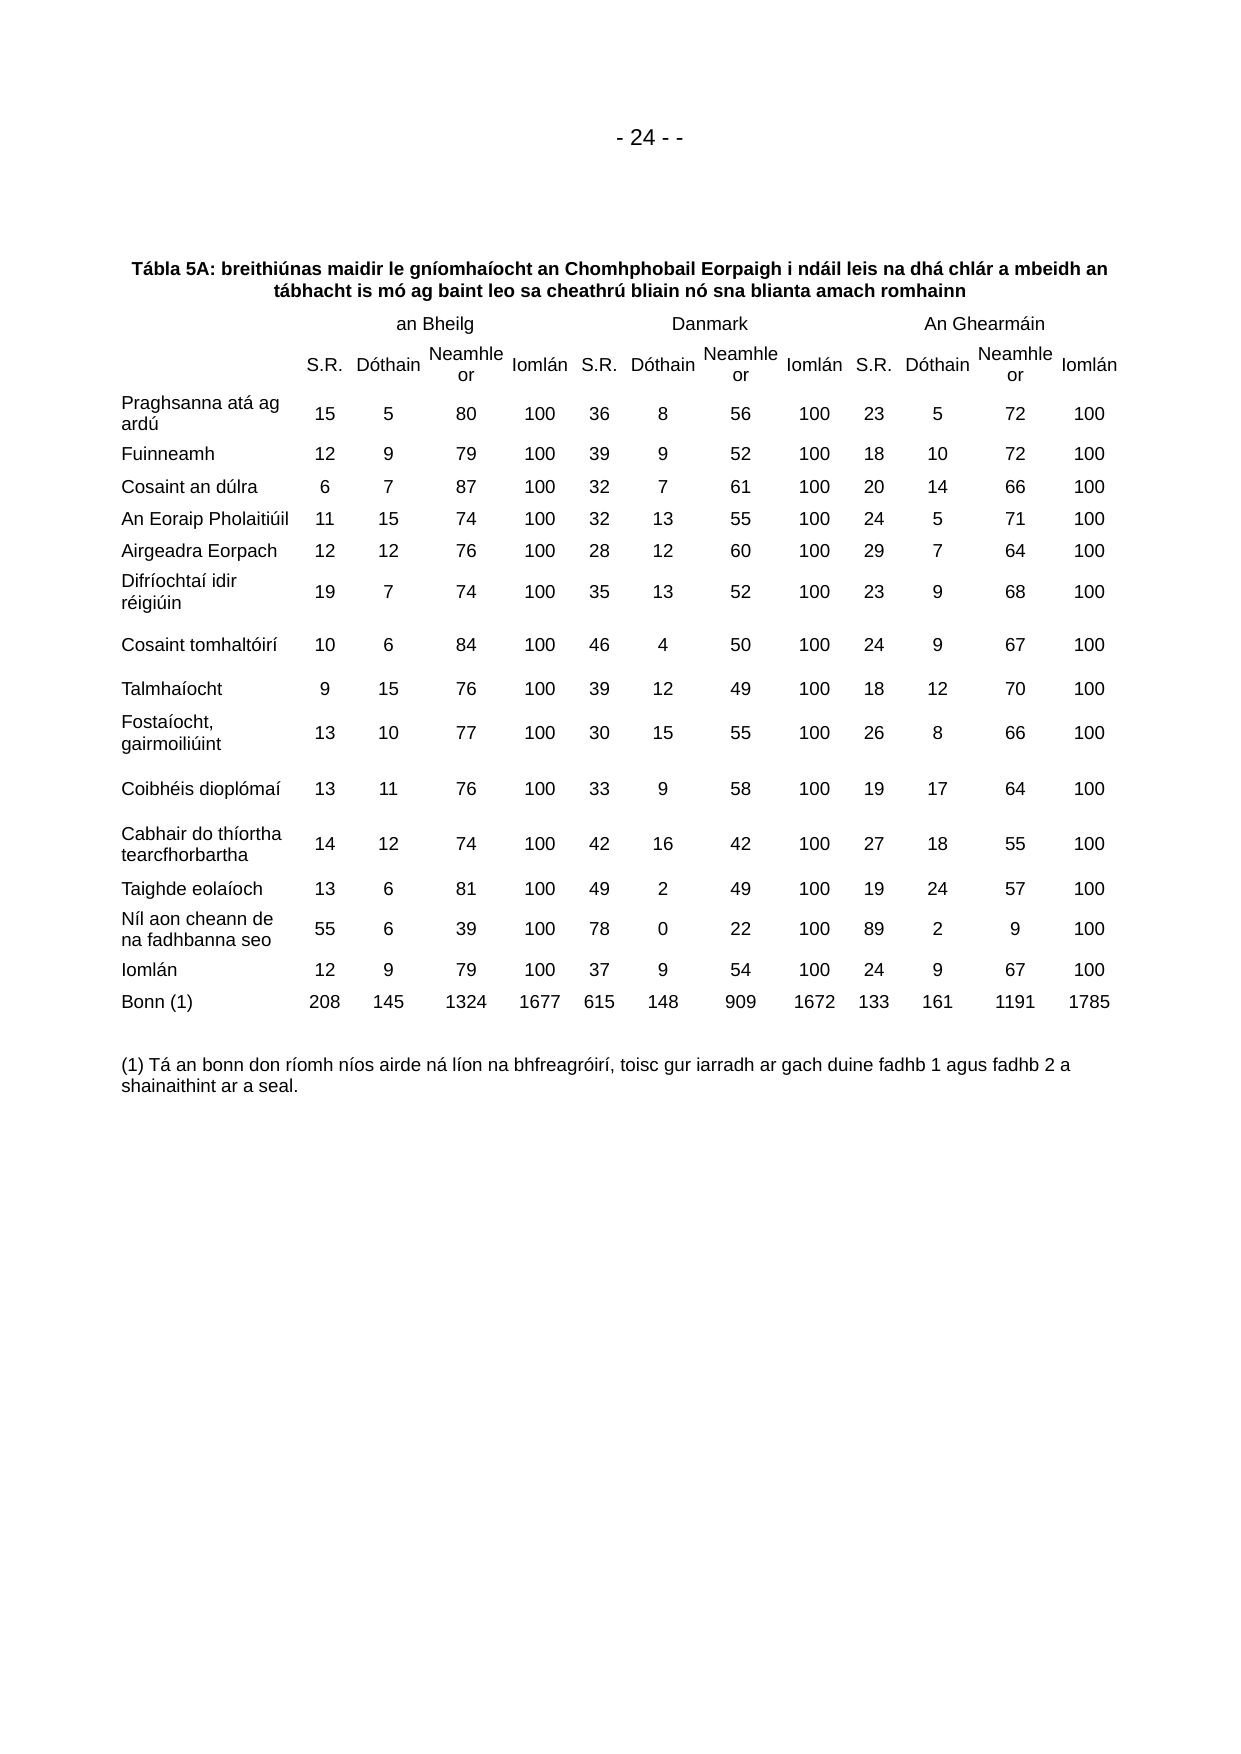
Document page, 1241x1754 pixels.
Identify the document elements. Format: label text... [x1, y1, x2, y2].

table_cell 28 [572, 535, 626, 567]
table_cell 7 [352, 470, 425, 502]
table_cell An Eoraip Pholaitiúil [118, 503, 298, 535]
table_cell 70 [974, 672, 1056, 704]
table_cell 24 [901, 872, 974, 904]
table_cell 1677 [507, 986, 572, 1018]
table_cell 9 [626, 438, 699, 470]
table_cell 100 [782, 470, 847, 502]
table_cell 100 [782, 616, 847, 672]
table_cell 5 [901, 389, 974, 438]
table_cell 9 [974, 904, 1056, 953]
table_cell 100 [1056, 872, 1122, 904]
table_cell [118, 308, 298, 340]
table_cell 12 [298, 953, 352, 986]
table_cell 1324 [425, 986, 507, 1018]
table_cell 12 [626, 535, 699, 567]
table_cell 100 [1056, 904, 1122, 953]
table_cell 8 [901, 705, 974, 760]
table_cell 100 [1056, 567, 1122, 616]
table_cell 7 [352, 567, 425, 616]
table_cell 5 [901, 503, 974, 535]
table_cell 55 [700, 705, 782, 760]
table_cell Neamhleor [974, 340, 1056, 389]
table_cell 87 [425, 470, 507, 502]
table_cell 100 [507, 953, 572, 986]
table_cell 74 [425, 816, 507, 872]
table_cell Dóthain [626, 340, 699, 389]
table_cell Difríochtaí idir réigiúin [118, 567, 298, 616]
table_cell 100 [1056, 470, 1122, 502]
table_cell 19 [847, 872, 901, 904]
table_cell 55 [298, 904, 352, 953]
table_cell [572, 1018, 626, 1051]
table_cell 52 [700, 567, 782, 616]
table_cell 100 [507, 816, 572, 872]
table_cell [974, 1018, 1056, 1051]
table_cell 100 [782, 389, 847, 438]
table_cell 66 [974, 470, 1056, 502]
table_cell Níl aon cheann de na fadhbanna seo [118, 904, 298, 953]
table_cell 54 [700, 953, 782, 986]
table_cell 52 [700, 438, 782, 470]
table_cell Airgeadra Eorpach [118, 535, 298, 567]
table_cell 10 [352, 705, 425, 760]
table_cell 76 [425, 535, 507, 567]
table_cell 9 [352, 438, 425, 470]
table_header Tábla 5A: breithiúnas maidir le gníomhaíocht an Chomhphobail Eorpaigh i ndáil leis na dhá chlár a mbeidh an tábhacht is mó ag baint leo sa cheathrú bliain nó sna blianta amach romhainn [118, 252, 1122, 307]
table_cell 100 [782, 672, 847, 704]
table_cell S.R. [847, 340, 901, 389]
table_cell 61 [700, 470, 782, 502]
table_cell 15 [626, 705, 699, 760]
table_cell 17 [901, 760, 974, 816]
table_cell Iomlán [118, 953, 298, 986]
table_cell 19 [298, 567, 352, 616]
table_cell 100 [782, 904, 847, 953]
table_cell [1056, 1018, 1122, 1051]
table_cell 32 [572, 470, 626, 502]
table_cell 42 [700, 816, 782, 872]
table_cell Coibhéis dioplómaí [118, 760, 298, 816]
table_cell 76 [425, 672, 507, 704]
table_cell 100 [782, 760, 847, 816]
table_cell 100 [1056, 816, 1122, 872]
table_cell 12 [626, 672, 699, 704]
table_cell 100 [782, 872, 847, 904]
table_cell 84 [425, 616, 507, 672]
table_cell 18 [901, 816, 974, 872]
table_cell 71 [974, 503, 1056, 535]
table_cell 13 [626, 567, 699, 616]
table_cell 23 [847, 567, 901, 616]
table_cell 11 [298, 503, 352, 535]
table_cell Neamhleor [700, 340, 782, 389]
table_cell 27 [847, 816, 901, 872]
table_cell 81 [425, 872, 507, 904]
table_cell 15 [352, 503, 425, 535]
table_cell Danmark [572, 308, 847, 340]
table_cell [782, 1018, 847, 1051]
table_cell 35 [572, 567, 626, 616]
table_cell 36 [572, 389, 626, 438]
table_cell 23 [847, 389, 901, 438]
table_cell (1) Tá an bonn don ríomh níos airde ná líon na bhfreagróirí, toisc gur iarradh ar gach duine fadhb 1 agus fadhb 2 a shainaithint ar a seal. [118, 1051, 1122, 1099]
table_cell 11 [352, 760, 425, 816]
table_cell 100 [507, 470, 572, 502]
table_cell 100 [1056, 438, 1122, 470]
table_cell 6 [352, 904, 425, 953]
table_cell 12 [352, 816, 425, 872]
table_cell 100 [507, 567, 572, 616]
table_cell 12 [901, 672, 974, 704]
table_cell [700, 1018, 782, 1051]
table_cell 15 [298, 389, 352, 438]
table_cell 100 [782, 567, 847, 616]
table_cell 100 [1056, 760, 1122, 816]
table_cell 4 [626, 616, 699, 672]
table_cell 100 [1056, 389, 1122, 438]
table_cell 30 [572, 705, 626, 760]
table_cell 79 [425, 953, 507, 986]
table_cell 100 [507, 535, 572, 567]
table_cell 13 [298, 705, 352, 760]
table_cell an Bheilg [298, 308, 572, 340]
table_cell 100 [782, 816, 847, 872]
table_cell 49 [700, 872, 782, 904]
table_cell 64 [974, 535, 1056, 567]
table_cell 7 [626, 470, 699, 502]
table_cell 24 [847, 953, 901, 986]
table_cell Cabhair do thíortha tearcfhorbartha [118, 816, 298, 872]
table_cell Iomlán [782, 340, 847, 389]
table_cell 46 [572, 616, 626, 672]
table_cell 9 [901, 567, 974, 616]
table_cell 13 [298, 760, 352, 816]
table_cell 100 [782, 535, 847, 567]
table_cell 145 [352, 986, 425, 1018]
table_cell 5 [352, 389, 425, 438]
table_cell 133 [847, 986, 901, 1018]
table_cell 9 [298, 672, 352, 704]
table_cell S.R. [298, 340, 352, 389]
table_cell [626, 1018, 699, 1051]
table_cell Talmhaíocht [118, 672, 298, 704]
table_cell 72 [974, 438, 1056, 470]
table_cell 100 [507, 872, 572, 904]
table_cell 1785 [1056, 986, 1122, 1018]
table_cell 19 [847, 760, 901, 816]
table_cell 13 [298, 872, 352, 904]
table_cell 100 [507, 438, 572, 470]
table_cell 37 [572, 953, 626, 986]
table_cell [298, 1018, 352, 1051]
table_cell 56 [700, 389, 782, 438]
table_cell 15 [352, 672, 425, 704]
table_cell Iomlán [507, 340, 572, 389]
table_cell 0 [626, 904, 699, 953]
table_cell 55 [700, 503, 782, 535]
table_cell 74 [425, 567, 507, 616]
table_cell 9 [626, 953, 699, 986]
table_cell 100 [782, 705, 847, 760]
table_cell 909 [700, 986, 782, 1018]
table_cell Praghsanna atá ag ardú [118, 389, 298, 438]
table_cell 39 [572, 672, 626, 704]
table_cell 100 [782, 953, 847, 986]
table_cell 14 [901, 470, 974, 502]
table_cell Fuinneamh [118, 438, 298, 470]
table_cell 615 [572, 986, 626, 1018]
table_cell 9 [901, 616, 974, 672]
table_cell 100 [1056, 503, 1122, 535]
table_cell 55 [974, 816, 1056, 872]
table_cell 39 [425, 904, 507, 953]
table_cell 100 [507, 760, 572, 816]
table_cell Taighde eolaíoch [118, 872, 298, 904]
table_cell Cosaint tomhaltóirí [118, 616, 298, 672]
table_cell An Ghearmáin [847, 308, 1122, 340]
table_cell 24 [847, 616, 901, 672]
table_cell 39 [572, 438, 626, 470]
table_cell 208 [298, 986, 352, 1018]
table_cell 100 [507, 904, 572, 953]
table_cell 50 [700, 616, 782, 672]
table_cell 49 [572, 872, 626, 904]
table_cell 100 [507, 672, 572, 704]
table_cell 1672 [782, 986, 847, 1018]
table_cell 72 [974, 389, 1056, 438]
table_cell 77 [425, 705, 507, 760]
table_cell 18 [847, 672, 901, 704]
table_cell 100 [1056, 535, 1122, 567]
table_cell 32 [572, 503, 626, 535]
table_cell 100 [1056, 616, 1122, 672]
table_cell 100 [507, 389, 572, 438]
table_cell 13 [626, 503, 699, 535]
table_cell Dóthain [352, 340, 425, 389]
table_cell 76 [425, 760, 507, 816]
table_cell [901, 1018, 974, 1051]
table_cell 74 [425, 503, 507, 535]
table_cell 12 [298, 438, 352, 470]
table_cell 2 [626, 872, 699, 904]
table_cell [425, 1018, 507, 1051]
table_cell 67 [974, 953, 1056, 986]
table_cell 68 [974, 567, 1056, 616]
table_cell 9 [626, 760, 699, 816]
table_cell 9 [901, 953, 974, 986]
table_cell 58 [700, 760, 782, 816]
table_cell 9 [352, 953, 425, 986]
table_cell 161 [901, 986, 974, 1018]
table_cell Neamhleor [425, 340, 507, 389]
table_cell 42 [572, 816, 626, 872]
table_cell 89 [847, 904, 901, 953]
table_cell [118, 340, 298, 389]
table_cell 100 [1056, 953, 1122, 986]
table_cell 100 [782, 438, 847, 470]
table_cell 26 [847, 705, 901, 760]
table_cell 8 [626, 389, 699, 438]
table_cell 66 [974, 705, 1056, 760]
table_cell 79 [425, 438, 507, 470]
table_cell 10 [298, 616, 352, 672]
table_cell 100 [1056, 705, 1122, 760]
table_cell 64 [974, 760, 1056, 816]
table_cell 100 [507, 503, 572, 535]
table_cell 12 [352, 535, 425, 567]
table_cell 78 [572, 904, 626, 953]
table_cell 20 [847, 470, 901, 502]
table_cell 100 [507, 705, 572, 760]
table_cell 6 [298, 470, 352, 502]
table_cell [847, 1018, 901, 1051]
table_cell 148 [626, 986, 699, 1018]
table_cell Bonn (1) [118, 986, 298, 1018]
table_cell 100 [507, 616, 572, 672]
table_cell 10 [901, 438, 974, 470]
table_cell [352, 1018, 425, 1051]
table_cell 60 [700, 535, 782, 567]
table_cell 100 [1056, 672, 1122, 704]
table_cell 57 [974, 872, 1056, 904]
table_cell 6 [352, 616, 425, 672]
table_cell [118, 1018, 298, 1051]
table_cell Dóthain [901, 340, 974, 389]
table_cell 22 [700, 904, 782, 953]
table_cell 67 [974, 616, 1056, 672]
table_cell 14 [298, 816, 352, 872]
table_cell 18 [847, 438, 901, 470]
table_cell 80 [425, 389, 507, 438]
table_cell 49 [700, 672, 782, 704]
table_cell 16 [626, 816, 699, 872]
table_cell 33 [572, 760, 626, 816]
table_cell Cosaint an dúlra [118, 470, 298, 502]
table_cell Fostaíocht, gairmoiliúint [118, 705, 298, 760]
table_cell 24 [847, 503, 901, 535]
table_cell Iomlán [1056, 340, 1122, 389]
table_cell 7 [901, 535, 974, 567]
table_cell 100 [782, 503, 847, 535]
table_cell S.R. [572, 340, 626, 389]
table_cell 2 [901, 904, 974, 953]
table_cell 1191 [974, 986, 1056, 1018]
table_cell [507, 1018, 572, 1051]
table_cell 12 [298, 535, 352, 567]
table_cell 6 [352, 872, 425, 904]
table_cell 29 [847, 535, 901, 567]
